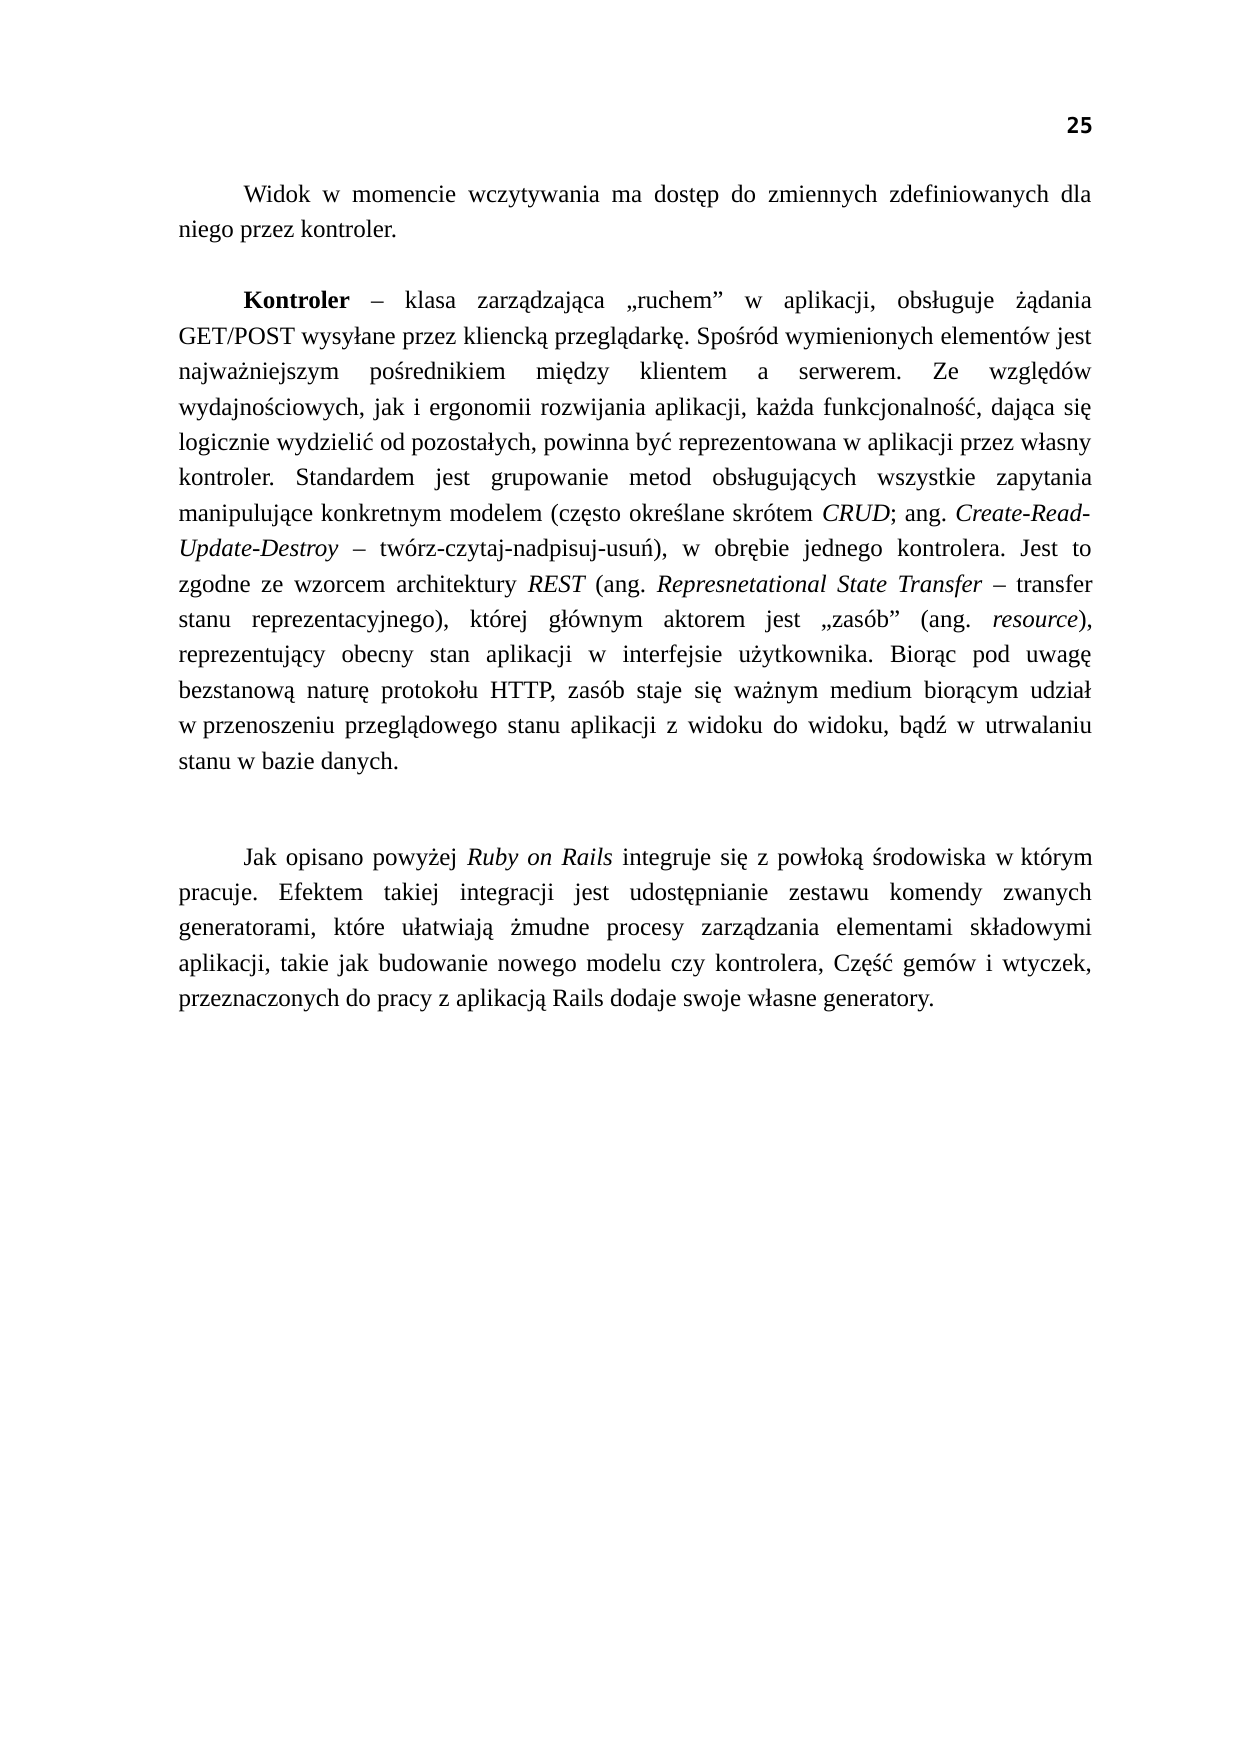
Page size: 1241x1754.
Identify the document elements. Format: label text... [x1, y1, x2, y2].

text Jak opisano powyżej Ruby on Rails integruje się z powłoką środowiska w którym pracuje. Efektem takiej integracji jest udostępnianie zestawu komendy zwanych generatorami, które ułatwiają żmudne procesy zarządzania elementami składowymi aplikacji, takie jak budowanie nowego modelu czy kontrolera, Część gemów i wtyczek, przeznaczonych do pracy z aplikacją Rails dodaje swoje własne generatory. [178, 837, 1093, 1014]
text Kontroler – klasa zarządzająca „ruchem” w aplikacji, obsługuje żądania GET/POST wysyłane przez kliencką przeglądarkę. Spośród wymienionych elementów jest najważniejszym pośrednikiem między klientem a serwerem. Ze względów wydajnościowych, jak i ergonomii rozwijania aplikacji, każda funkcjonalność, dająca się logicznie wydzielić od pozostałych, powinna być reprezentowana w aplikacji przez własny kontroler. Standardem jest grupowanie metod obsługujących wszystkie zapytania manipulujące konkretnym modelem (często określane skrótem CRUD; ang. Create-Read-Update-Destroy – twórz-czytaj-nadpisuj-usuń), w obrębie jednego kontrolera. Jest to zgodne ze wzorcem architektury REST (ang. Represnetational State Transfer – transfer stanu reprezentacyjnego), której głównym aktorem jest „zasób” (ang. resource), reprezentujący obecny stan aplikacji w interfejsie użytkownika. Biorąc pod uwagę bezstanową naturę protokołu HTTP, zasób staje się ważnym medium biorącym udział w przenoszeniu przeglądowego stanu aplikacji z widoku do widoku, bądź w utrwalaniu stanu w bazie danych. [178, 280, 1093, 776]
text Widok w momencie wczytywania ma dostęp do zmiennych zdefiniowanych dla niego przez kontroler. [178, 174, 1093, 245]
